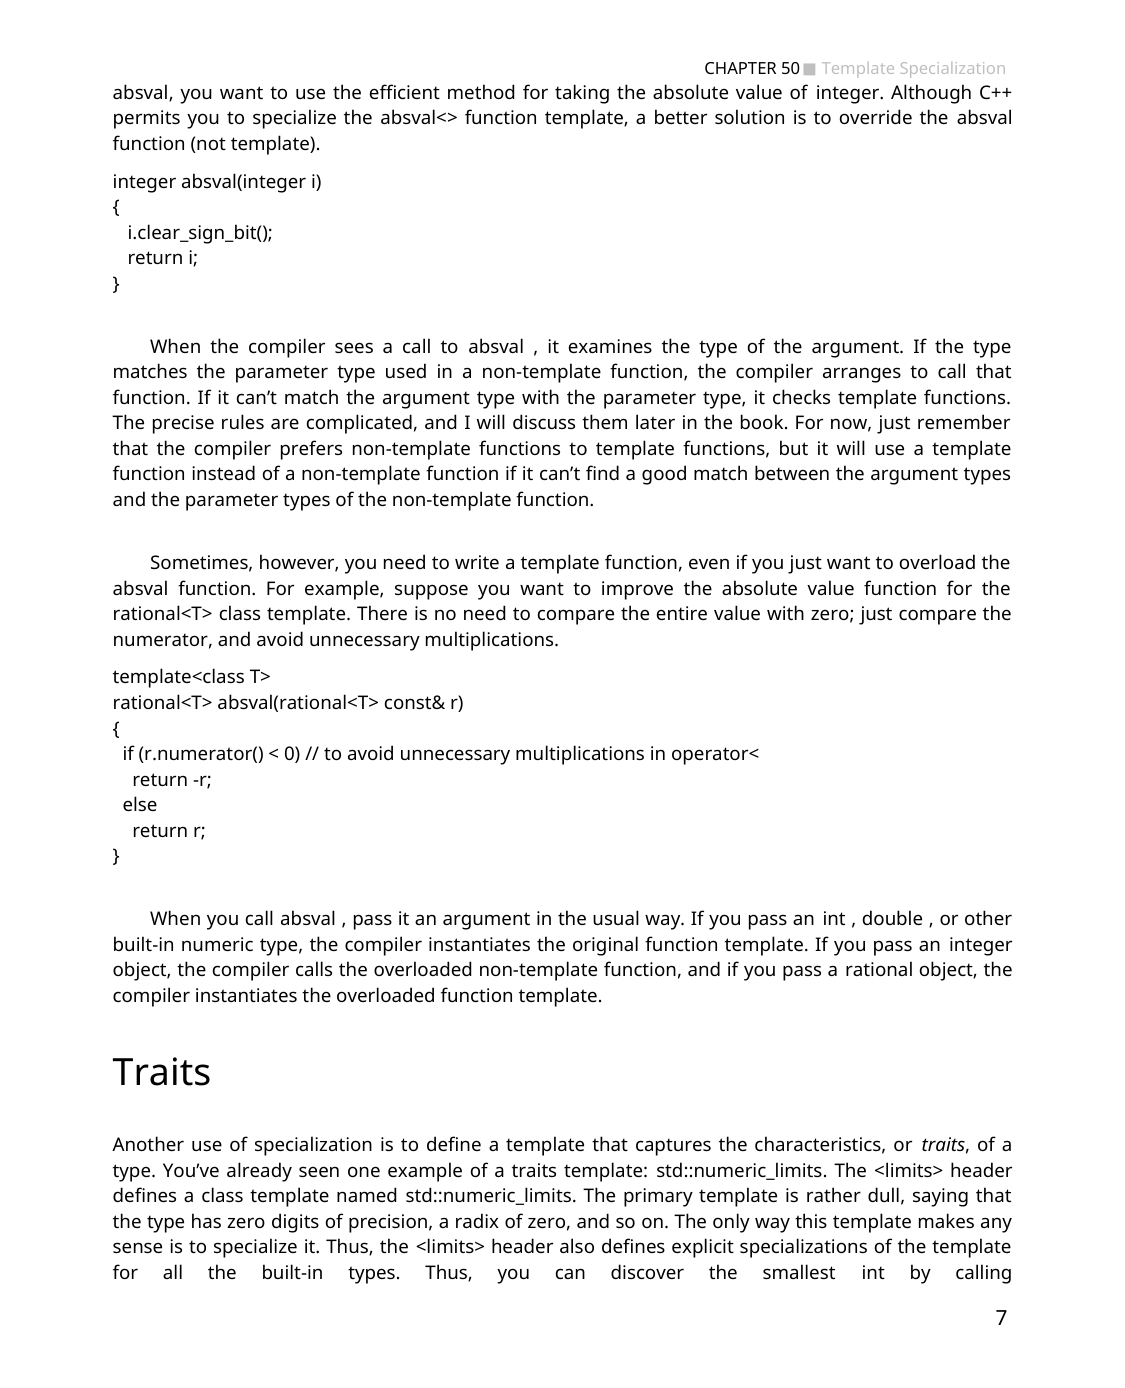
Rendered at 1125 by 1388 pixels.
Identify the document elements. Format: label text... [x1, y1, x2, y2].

text return r; [112, 817, 1012, 842]
text return -r; [112, 766, 1012, 791]
text integer absval(integer i) [112, 168, 1012, 193]
text if (r.numerator() < 0) // to avoid unnecessary multiplications in operator< [112, 740, 1012, 766]
text return i; [112, 244, 1012, 270]
text Another use of specialization is to define a template that captures the characteristics, or traits, of a type. You’ve already seen one example of a traits template: std::numeric_limits. The <limits> header defines a class template named std::numeric_limits. The primary template is rather dull, saying that the type has zero digits of precision, a radix of zero, and so on. The only way this template makes any sense is to specialize it. Thus, the <limits> header also defines explicit specializations of the template for all the built-in types. Thus, you can discover the smallest int by calling [112, 1132, 1012, 1285]
text rational<T> absval(rational<T> const& r) [112, 689, 1012, 715]
text else [112, 791, 1012, 817]
text When you call absval , pass it an argument in the usual way. If you pass an int , double , or other built-in numeric type, the compiler instantiates the original function template. If you pass an integer object, the compiler calls the overloaded non-template function, and if you pass a rational object, the compiler instantiates the overloaded function template. [112, 906, 1012, 1008]
text When the compiler sees a call to absval , it examines the type of the argument. If the type matches the parameter type used in a non-template function, the compiler arranges to call that function. If it can’t match the argument type with the parameter type, it checks template functions. The precise rules are complicated, and I will discuss them later in the book. For now, just remember that the compiler prefers non-template functions to template functions, but it will use a template function instead of a non-template function if it can’t find a good match between the argument types and the parameter types of the non-template function. [112, 333, 1012, 512]
text template<class T> [112, 664, 1012, 689]
text { [112, 715, 1012, 740]
text { [112, 193, 1012, 219]
text } [112, 270, 1012, 296]
text Sometimes, however, you need to write a template function, even if you just want to overload the absval function. For example, suppose you want to improve the absolute value function for the rational<T> class template. There is no need to compare the entire value with zero; just compare the numerator, and avoid unnecessary multiplications. [112, 549, 1012, 651]
text absval, you want to use the efficient method for taking the absolute value of integer. Although C++ permits you to specialize the absval<> function template, a better solution is to override the absval function (not template). [112, 79, 1012, 156]
subtitle Traits [112, 1045, 1012, 1096]
text } [112, 842, 1012, 868]
text i.clear_sign_bit(); [112, 219, 1012, 244]
